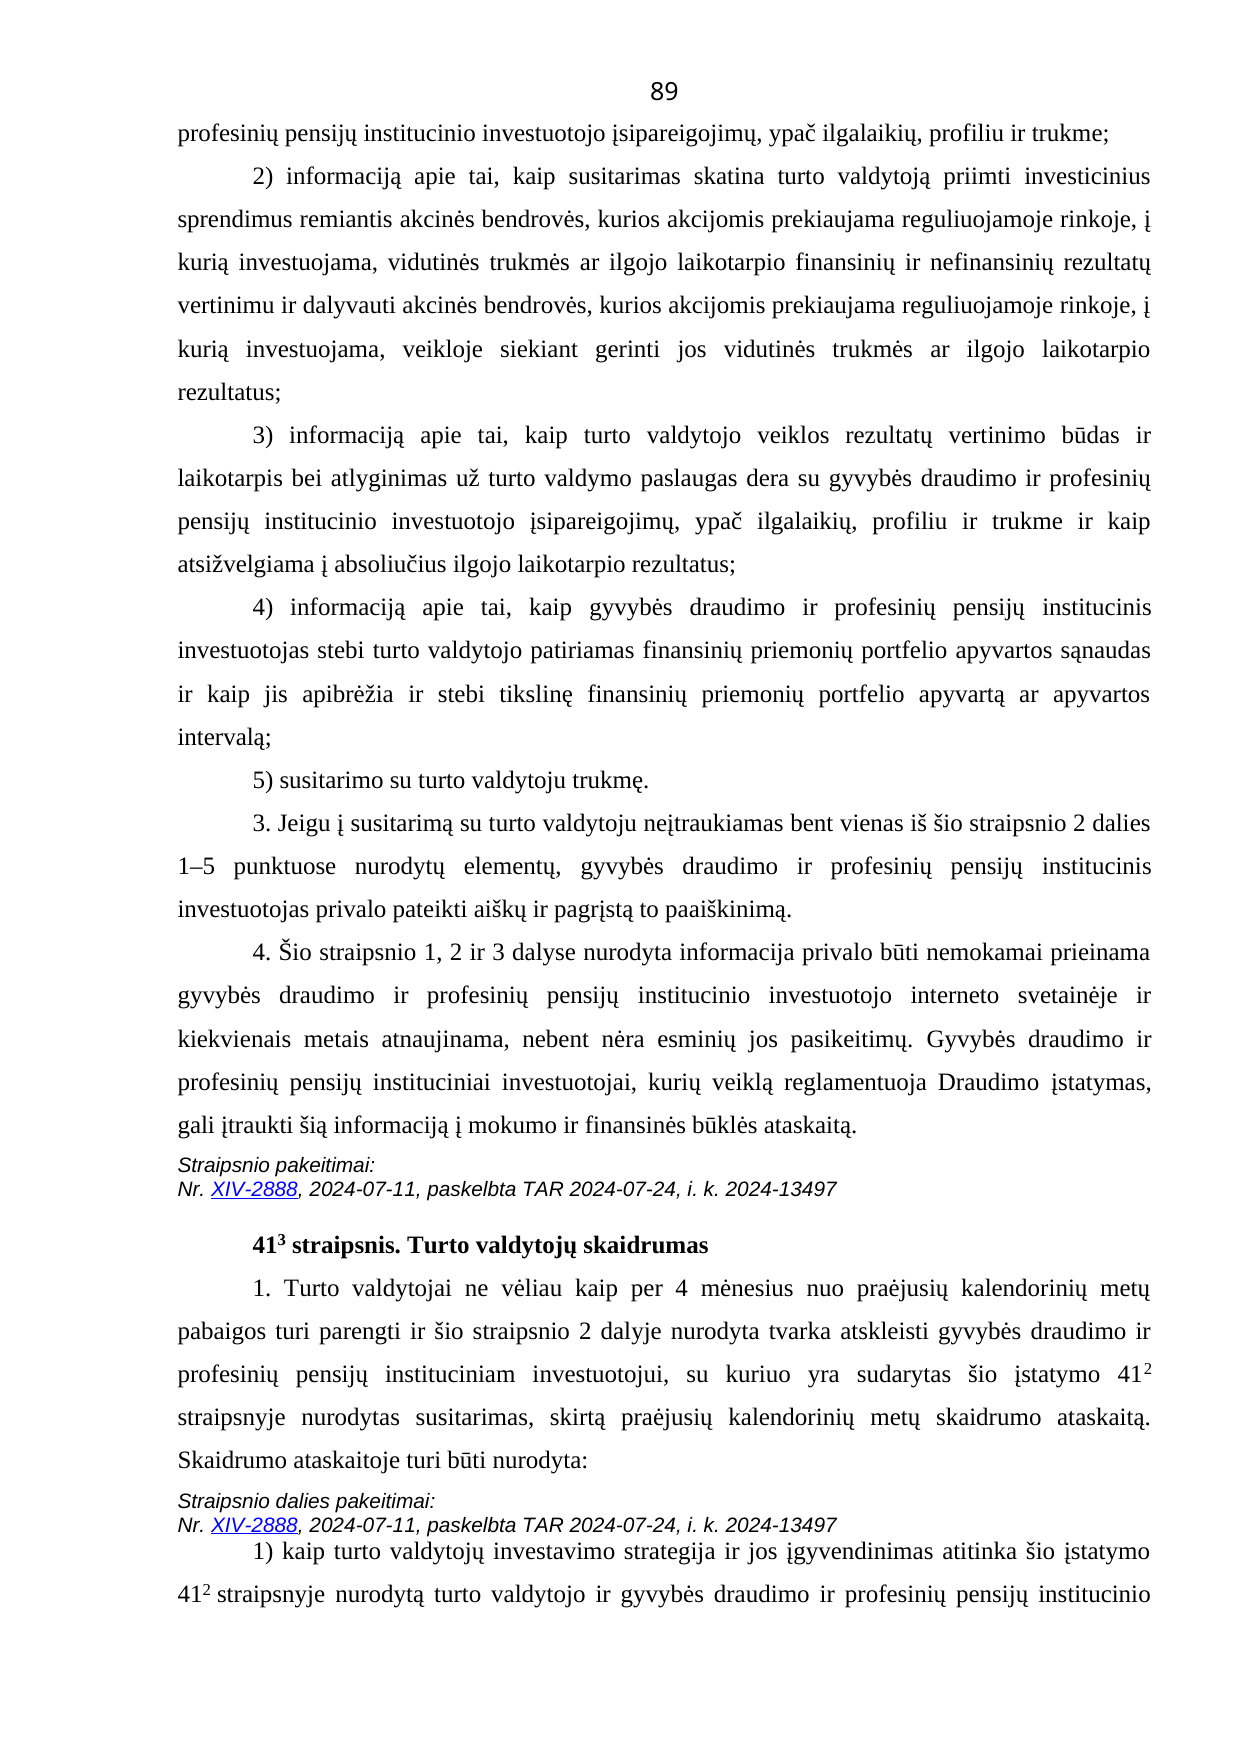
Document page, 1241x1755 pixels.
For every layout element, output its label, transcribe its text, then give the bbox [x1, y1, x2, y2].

text 3) informaciją apie tai, kaip turto valdytojo veiklos rezultatų vertinimo būdas ir laikotarpis bei atlyginimas už turto valdymo paslaugas dera su gyvybės draudimo ir profesinių pensijų institucinio investuotojo įsipareigojimų, ypač ilgalaikių, profiliu ir trukme ir kaip atsižvelgiama į absoliučius ilgojo laikotarpio rezultatus; [177, 420, 1152, 578]
text 413 straipsnis. Turto valdytojų skaidrumas [177, 1230, 1152, 1258]
text Straipsnio pakeitimai: [177, 1153, 1152, 1177]
text profesinių pensijų institucinio investuotojo įsipareigojimų, ypač ilgalaikių, profiliu ir trukme; [177, 118, 1152, 147]
text Nr. XIV-2888, 2024-07-11, paskelbta TAR 2024-07-24, i. k. 2024-13497 [177, 1512, 1152, 1536]
text 2) informaciją apie tai, kaip susitarimas skatina turto valdytoją priimti investicinius sprendimus remiantis akcinės bendrovės, kurios akcijomis prekiaujama reguliuojamoje rinkoje, į kurią investuojama, vidutinės trukmės ar ilgojo laikotarpio finansinių ir nefinansinių rezultatų vertinimu ir dalyvauti akcinės bendrovės, kurios akcijomis prekiaujama reguliuojamoje rinkoje, į kurią investuojama, veikloje siekiant gerinti jos vidutinės trukmės ar ilgojo laikotarpio rezultatus; [177, 161, 1152, 406]
text Straipsnio dalies pakeitimai: [177, 1488, 1152, 1512]
text Nr. XIV-2888, 2024-07-11, paskelbta TAR 2024-07-24, i. k. 2024-13497 [177, 1177, 1152, 1201]
text 1. Turto valdytojai ne vėliau kaip per 4 mėnesius nuo praėjusių kalendorinių metų pabaigos turi parengti ir šio straipsnio 2 dalyje nurodyta tvarka atskleisti gyvybės draudimo ir profesinių pensijų instituciniam investuotojui, su kuriuo yra sudarytas šio įstatymo 412 straipsnyje nurodytas susitarimas, skirtą praėjusių kalendorinių metų skaidrumo ataskaitą. Skaidrumo ataskaitoje turi būti nurodyta: [177, 1273, 1152, 1474]
text 3. Jeigu į susitarimą su turto valdytoju neįtraukiamas bent vienas iš šio straipsnio 2 dalies 1–5 punktuose nurodytų elementų, gyvybės draudimo ir profesinių pensijų institucinis investuotojas privalo pateikti aiškų ir pagrįstą to paaiškinimą. [177, 808, 1152, 923]
text 1) kaip turto valdytojų investavimo strategija ir jos įgyvendinimas atitinka šio įstatymo 412 straipsnyje nurodytą turto valdytojo ir gyvybės draudimo ir profesinių pensijų institucinio [177, 1536, 1152, 1608]
text 5) susitarimo su turto valdytoju trukmę. [177, 765, 1152, 794]
text 4. Šio straipsnio 1, 2 ir 3 dalyse nurodyta informacija privalo būti nemokamai prieinama gyvybės draudimo ir profesinių pensijų institucinio investuotojo interneto svetainėje ir kiekvienais metais atnaujinama, nebent nėra esminių jos pasikeitimų. Gyvybės draudimo ir profesinių pensijų instituciniai investuotojai, kurių veiklą reglamentuoja Draudimo įstatymas, gali įtraukti šią informaciją į mokumo ir finansinės būklės ataskaitą. [177, 937, 1152, 1139]
text 4) informaciją apie tai, kaip gyvybės draudimo ir profesinių pensijų institucinis investuotojas stebi turto valdytojo patiriamas finansinių priemonių portfelio apyvartos sąnaudas ir kaip jis apibrėžia ir stebi tikslinę finansinių priemonių portfelio apyvartą ar apyvartos intervalą; [177, 592, 1152, 751]
